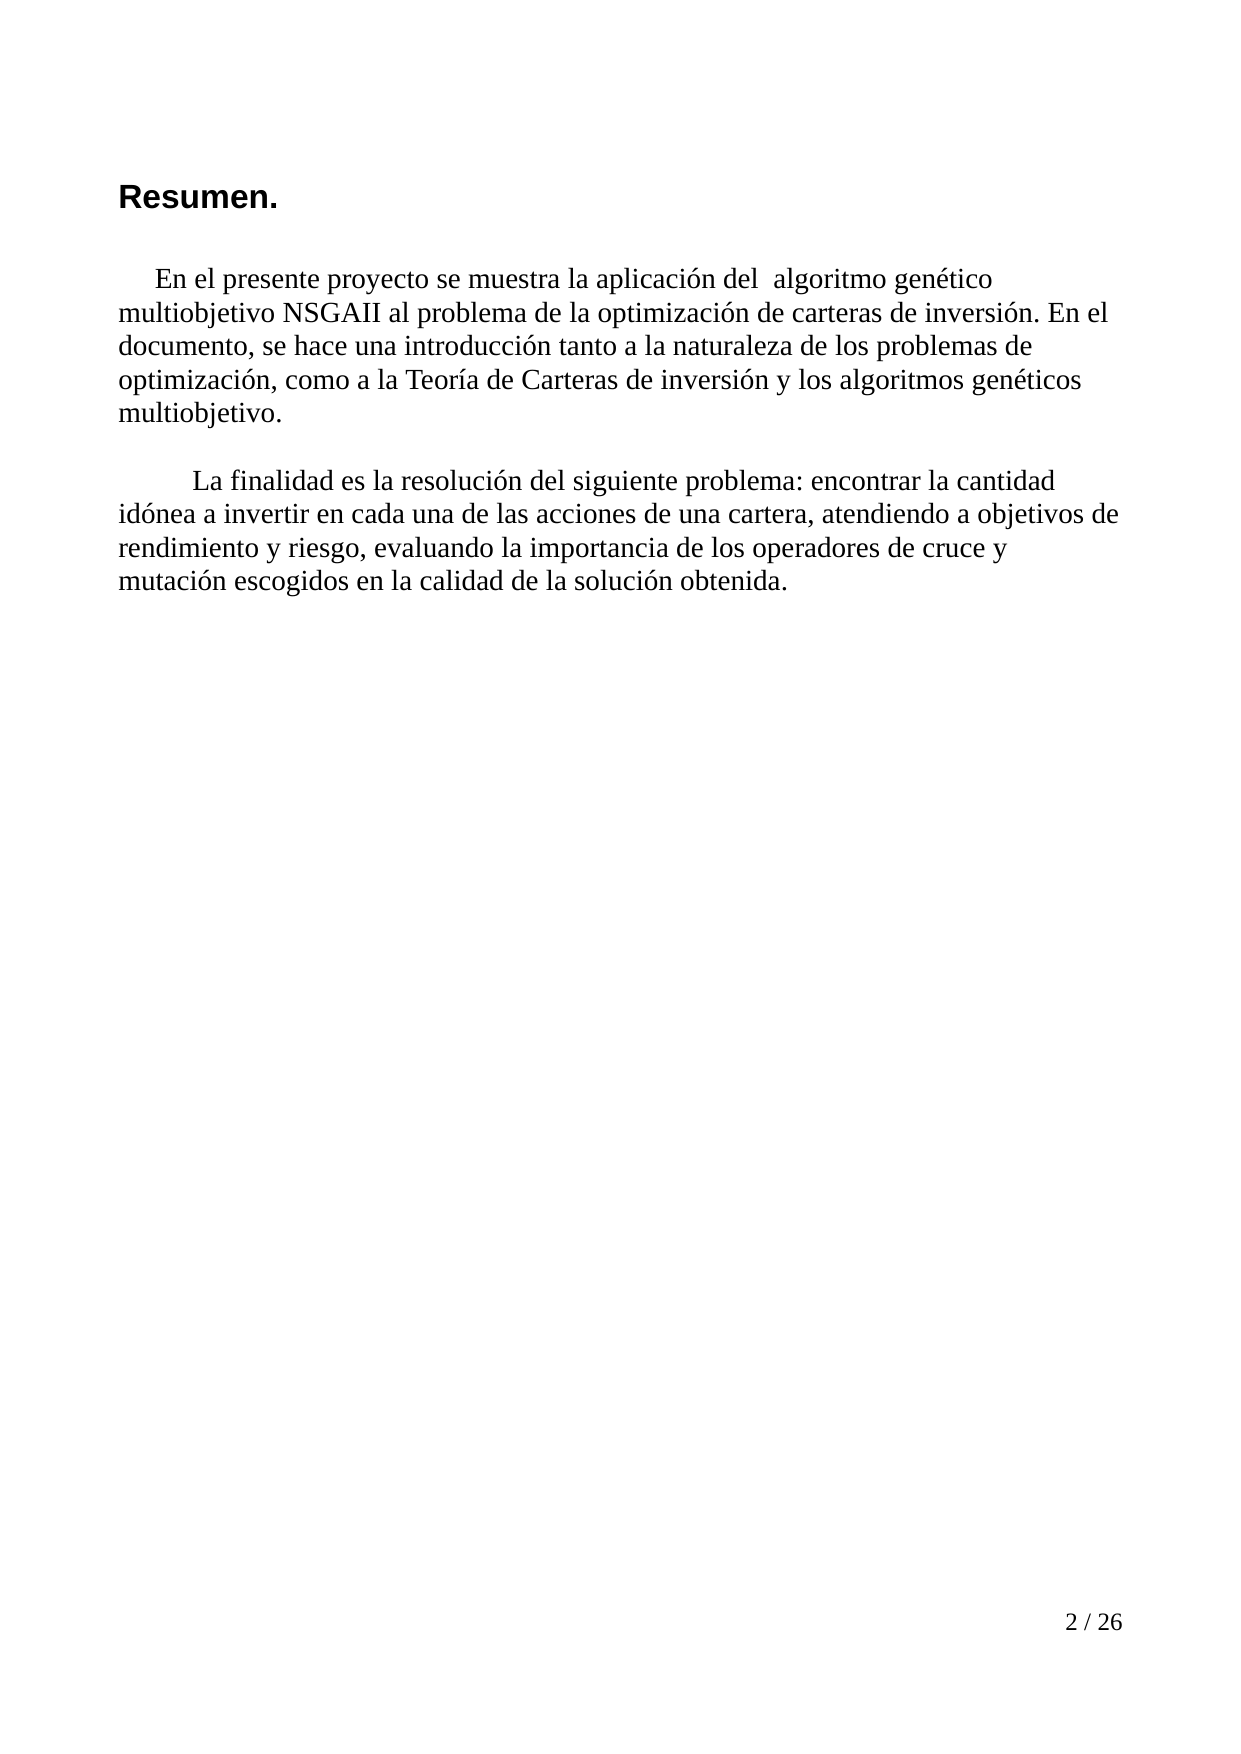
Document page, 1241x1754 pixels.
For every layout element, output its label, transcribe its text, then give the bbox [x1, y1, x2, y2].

text En el presente proyecto se muestra la aplicación del algoritmo genético multiobjetivo NSGAII al problema de la optimización de carteras de inversión. En el documento, se hace una introducción tanto a la naturaleza de los problemas de optimización, como a la Teoría de Carteras de inversión y los algoritmos genéticos multiobjetivo. [118, 261, 1122, 429]
subtitle Resumen. [118, 177, 1122, 215]
text La finalidad es la resolución del siguiente problema: encontrar la cantidad idónea a invertir en cada una de las acciones de una cartera, atendiendo a objetivos de rendimiento y riesgo, evaluando la importancia de los operadores de cruce y mutación escogidos en la calidad de la solución obtenida. [118, 463, 1122, 597]
